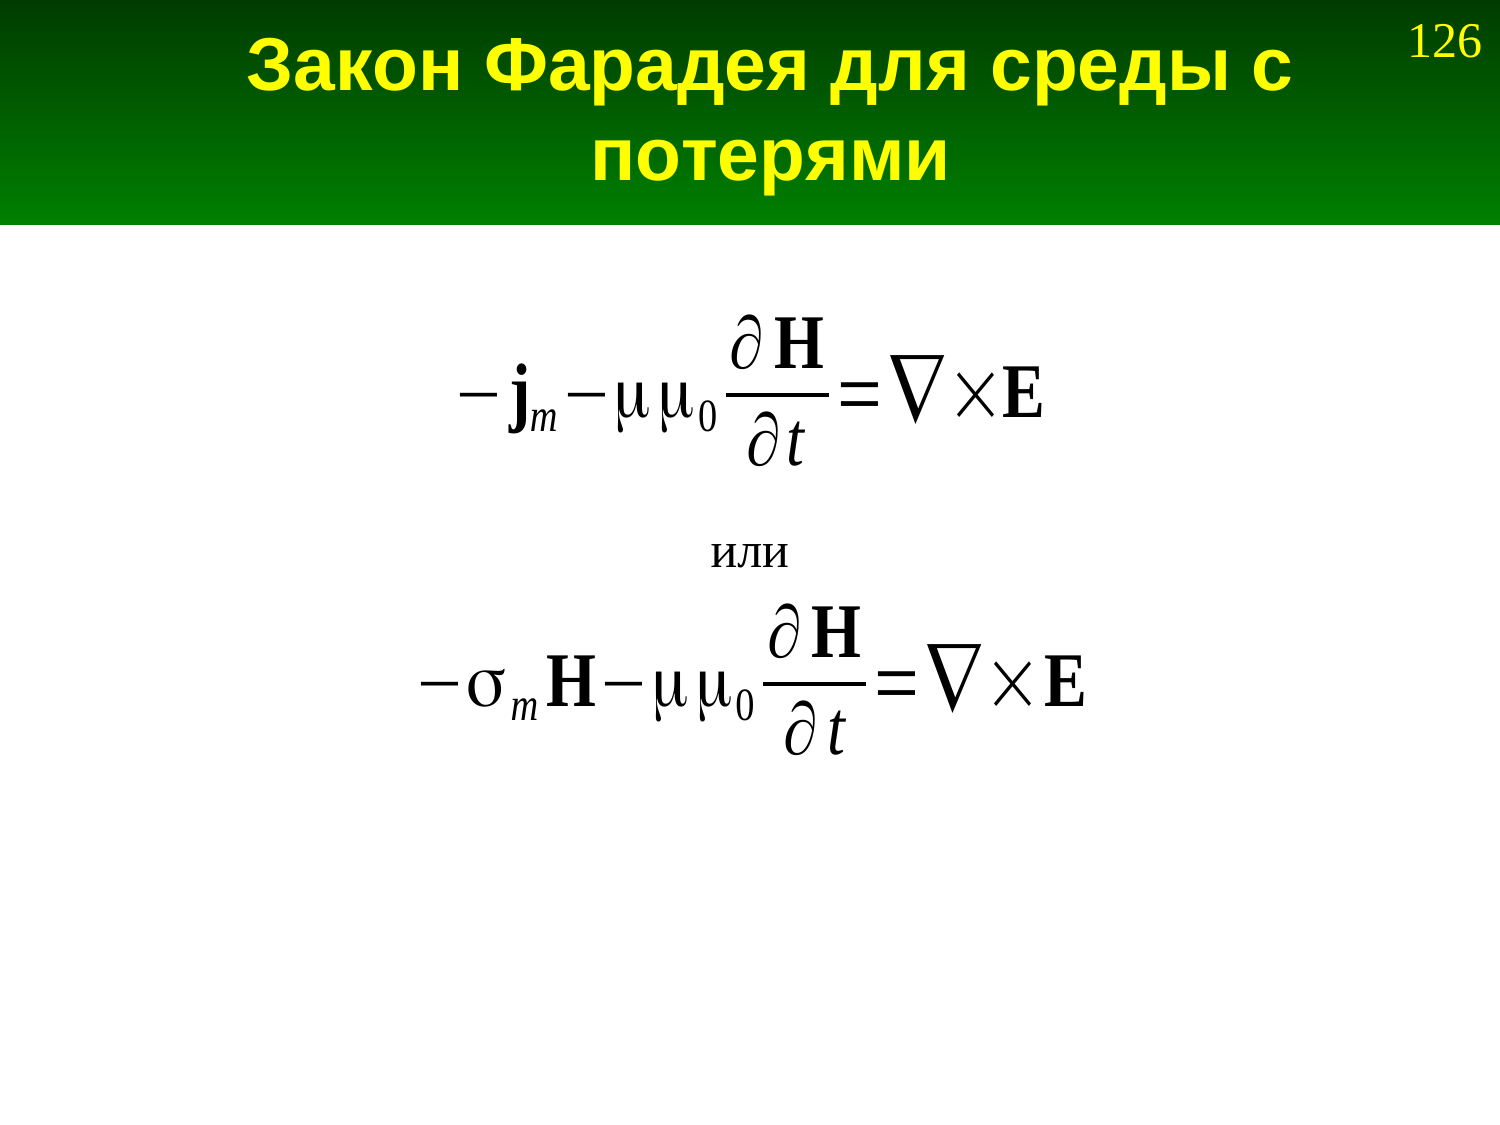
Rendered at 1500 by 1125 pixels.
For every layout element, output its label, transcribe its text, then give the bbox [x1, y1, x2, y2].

chart [437, 300, 1063, 485]
chart [398, 590, 1102, 774]
text_box или [695, 509, 805, 585]
title Закон Фарадея для среды с потерями [100, 7, 1441, 204]
